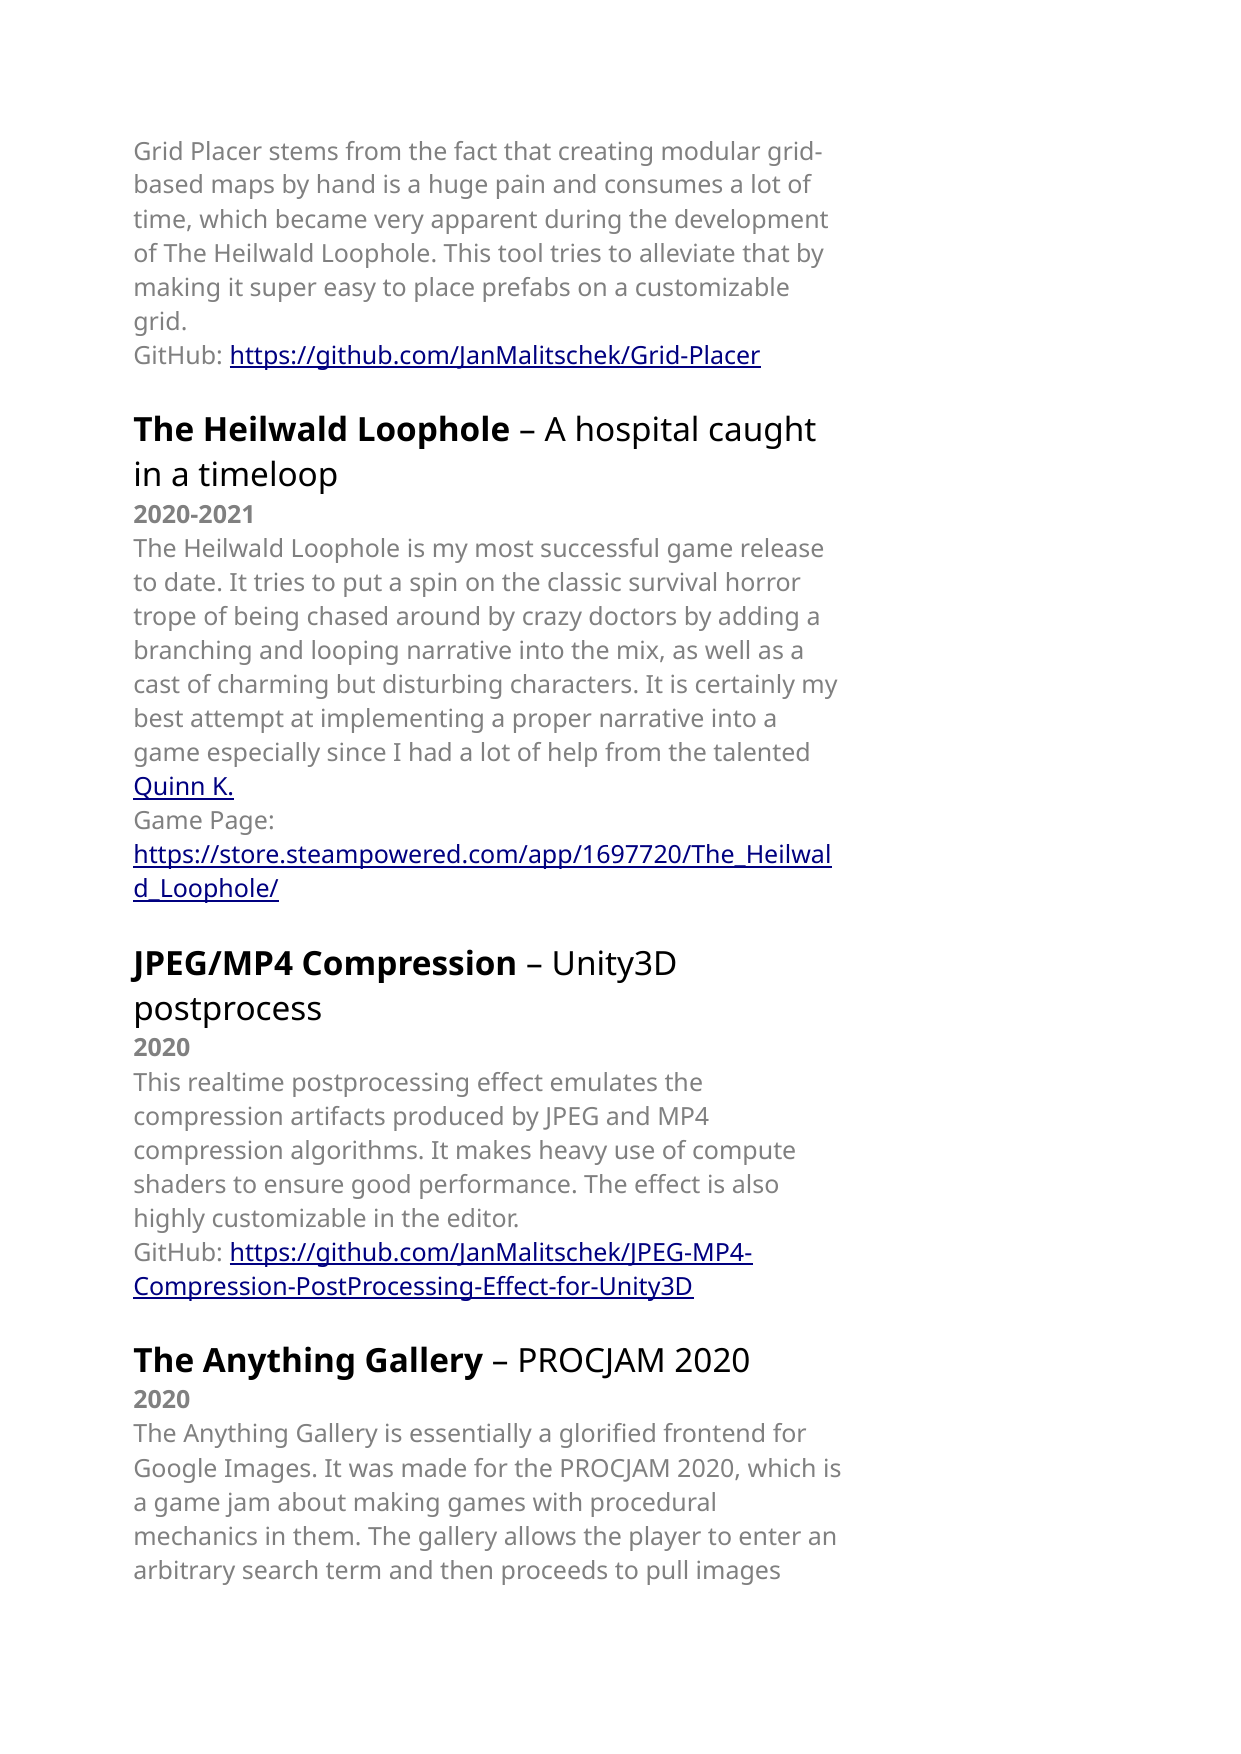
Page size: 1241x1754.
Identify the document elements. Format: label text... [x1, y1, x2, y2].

table_header Grid Placer stems from the fact that creating modular grid-based maps by hand is a huge pain and consumes a lot of time, which became very apparent during the development of The Heilwald Loophole. This tool tries to alleviate that by making it super easy to place prefabs on a customizable grid. GitHub: https://github.com/JanMalitschek/Grid-Placer The Heilwald Loophole – A hospital caught in a timeloop 2020-2021 The Heilwald Loophole is my most successful game release to date. It tries to put a spin on the classic survival horror trope of being chased around by crazy doctors by adding a branching and looping narrative into the mix, as well as a cast of charming but disturbing characters. It is certainly my best attempt at implementing a proper narrative into a game especially since I had a lot of help from the talented Quinn K. Game Page: https://store.steampowered.com/app/1697720/The_Heilwald_Loophole/ JPEG/MP4 Compression – Unity3D postprocess 2020 This realtime postprocessing effect emulates the compression artifacts produced by JPEG and MP4 compression algorithms. It makes heavy use of compute shaders to ensure good performance. The effect is also highly customizable in the editor. GitHub: https://github.com/JanMalitschek/JPEG-MP4-Compression-PostProcessing-Effect-for-Unity3D The Anything Gallery – PROCJAM 2020 2020 The Anything Gallery is essentially a glorified frontend for Google Images. It was made for the PROCJAM 2020, which is a game jam about making games with procedural mechanics in them. The gallery allows the player to enter an arbitrary search term and then proceeds to pull images [118, 118, 859, 1601]
table_header [859, 118, 1122, 1601]
